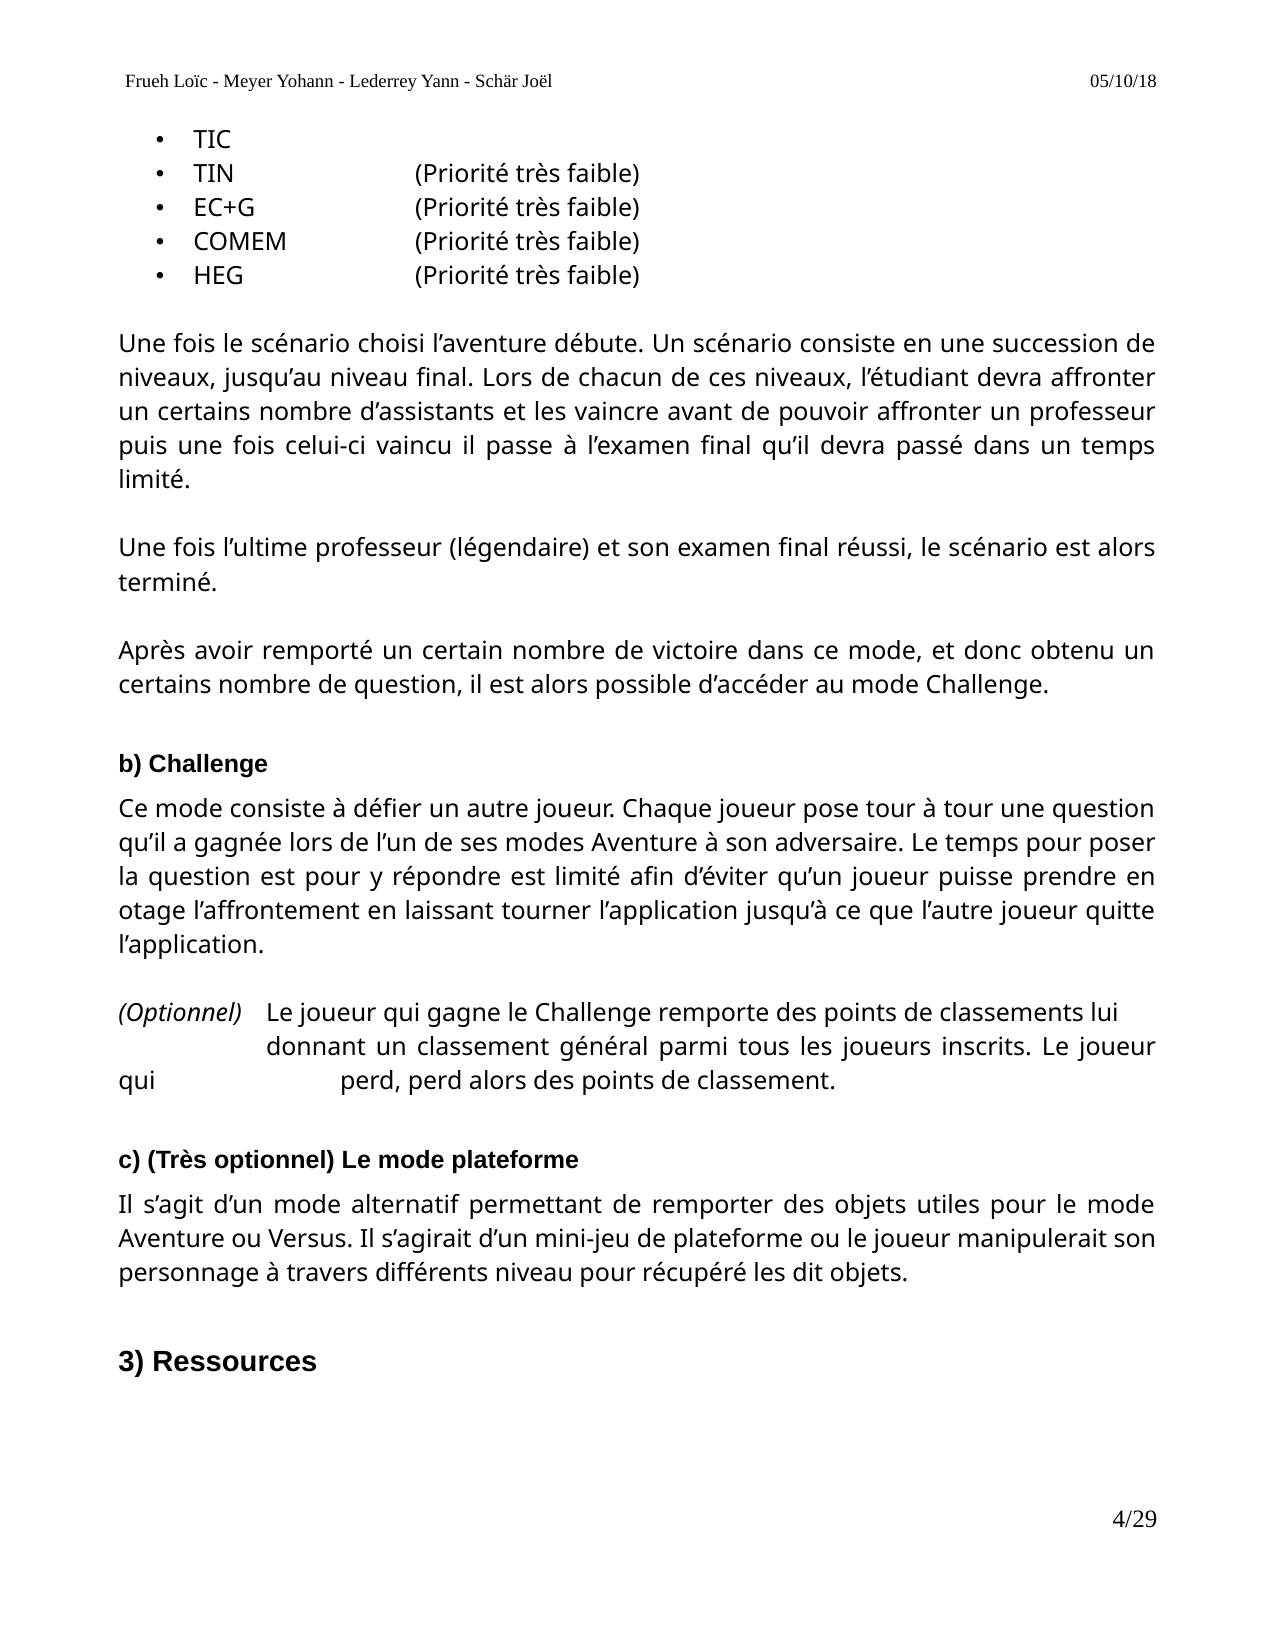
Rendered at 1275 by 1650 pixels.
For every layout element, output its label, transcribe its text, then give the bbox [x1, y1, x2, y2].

list EC+G (Priorité très faible) [156, 189, 1157, 223]
text Il s’agit d’un mode alternatif permettant de remporter des objets utiles pour le mode Aventure ou Versus. Il s’agirait d’un mini-jeu de plateforme ou le joueur manipulerait son personnage à travers différents niveau pour récupéré les dit objets. [118, 1187, 1157, 1289]
text Une fois l’ultime professeur (légendaire) et son examen final réussi, le scénario est alors terminé. [118, 530, 1157, 598]
subtitle b) Challenge [118, 749, 1157, 778]
text Après avoir remporté un certain nombre de victoire dans ce mode, et donc obtenu un certains nombre de question, il est alors possible d’accéder au mode Challenge. [118, 632, 1157, 700]
text Une fois le scénario choisi l’aventure débute. Un scénario consiste en une succession de niveaux, jusqu’au niveau final. Lors de chacun de ces niveaux, l’étudiant devra affronter un certains nombre d’assistants et les vaincre avant de pouvoir affronter un professeur puis une fois celui-ci vaincu il passe à l’examen final qu’il devra passé dans un temps limité. [118, 326, 1157, 496]
list COMEM (Priorité très faible) [156, 223, 1157, 258]
text (Optionnel) Le joueur qui gagne le Challenge remporte des points de classements lui donnant un classement général parmi tous les joueurs inscrits. Le joueur qui perd, perd alors des points de classement. [118, 995, 1157, 1097]
list HEG (Priorité très faible) [156, 258, 1157, 292]
subtitle 3) Ressources [118, 1344, 1157, 1377]
subtitle c) (Très optionnel) Le mode plateforme [118, 1146, 1157, 1174]
list TIN (Priorité très faible) [156, 155, 1157, 189]
text Ce mode consiste à défier un autre joueur. Chaque joueur pose tour à tour une question qu’il a gagnée lors de l’un de ses modes Aventure à son adversaire. Le temps pour poser la question est pour y répondre est limité afin d’éviter qu’un joueur puisse prendre en otage l’affrontement en laissant tourner l’application jusqu’à ce que l’autre joueur quitte l’application. [118, 790, 1157, 961]
list TIC [156, 121, 1157, 155]
